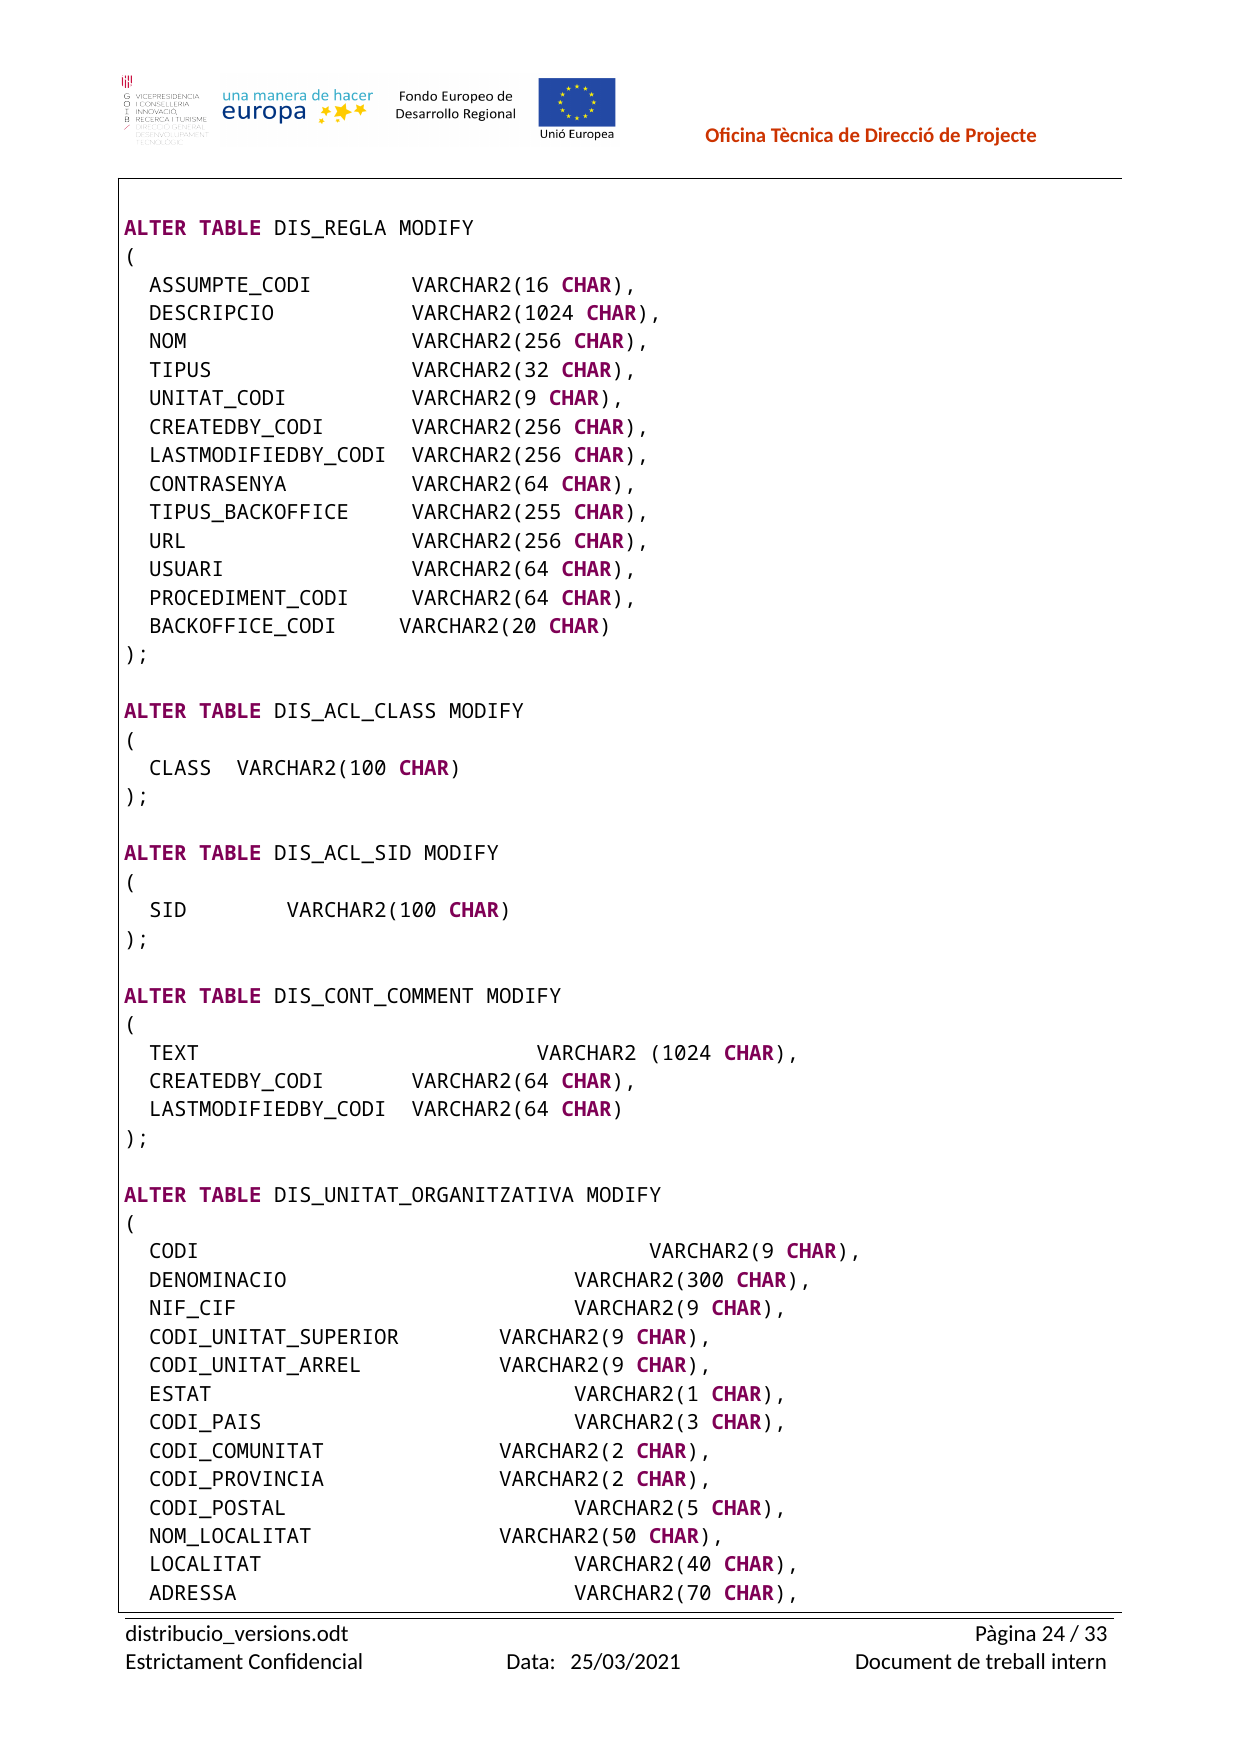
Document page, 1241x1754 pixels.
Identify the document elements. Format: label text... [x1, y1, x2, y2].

picture [219, 73, 621, 147]
table_header ALTER TABLE DIS_REGLA MODIFY ( ASSUMPTE_CODI VARCHAR2(16 CHAR), DESCRIPCIO VARCHAR2(1024 CHAR), NOM VARCHAR2(256 CHAR), TIPUS VARCHAR2(32 CHAR), UNITAT_CODI VARCHAR2(9 CHAR), CREATEDBY_CODI VARCHAR2(256 CHAR), LASTMODIFIEDBY_CODI VARCHAR2(256 CHAR), CONTRASENYA VARCHAR2(64 CHAR), TIPUS_BACKOFFICE VARCHAR2(255 CHAR), URL VARCHAR2(256 CHAR), USUARI VARCHAR2(64 CHAR), PROCEDIMENT_CODI VARCHAR2(64 CHAR), BACKOFFICE_CODI VARCHAR2(20 CHAR) ); ALTER TABLE DIS_ACL_CLASS MODIFY ( CLASS VARCHAR2(100 CHAR) ); ALTER TABLE DIS_ACL_SID MODIFY ( SID VARCHAR2(100 CHAR) ); ALTER TABLE DIS_CONT_COMMENT MODIFY ( TEXT VARCHAR2 (1024 CHAR), CREATEDBY_CODI VARCHAR2(64 CHAR), LASTMODIFIEDBY_CODI VARCHAR2(64 CHAR) ); ALTER TABLE DIS_UNITAT_ORGANITZATIVA MODIFY ( CODI VARCHAR2(9 CHAR), DENOMINACIO VARCHAR2(300 CHAR), NIF_CIF VARCHAR2(9 CHAR), CODI_UNITAT_SUPERIOR VARCHAR2(9 CHAR), CODI_UNITAT_ARREL VARCHAR2(9 CHAR), ESTAT VARCHAR2(1 CHAR), CODI_PAIS VARCHAR2(3 CHAR), CODI_COMUNITAT VARCHAR2(2 CHAR), CODI_PROVINCIA VARCHAR2(2 CHAR), CODI_POSTAL VARCHAR2(5 CHAR), NOM_LOCALITAT VARCHAR2(50 CHAR), LOCALITAT VARCHAR2(40 CHAR), ADRESSA VARCHAR2(70 CHAR), [119, 179, 1122, 1612]
picture [118, 73, 213, 147]
